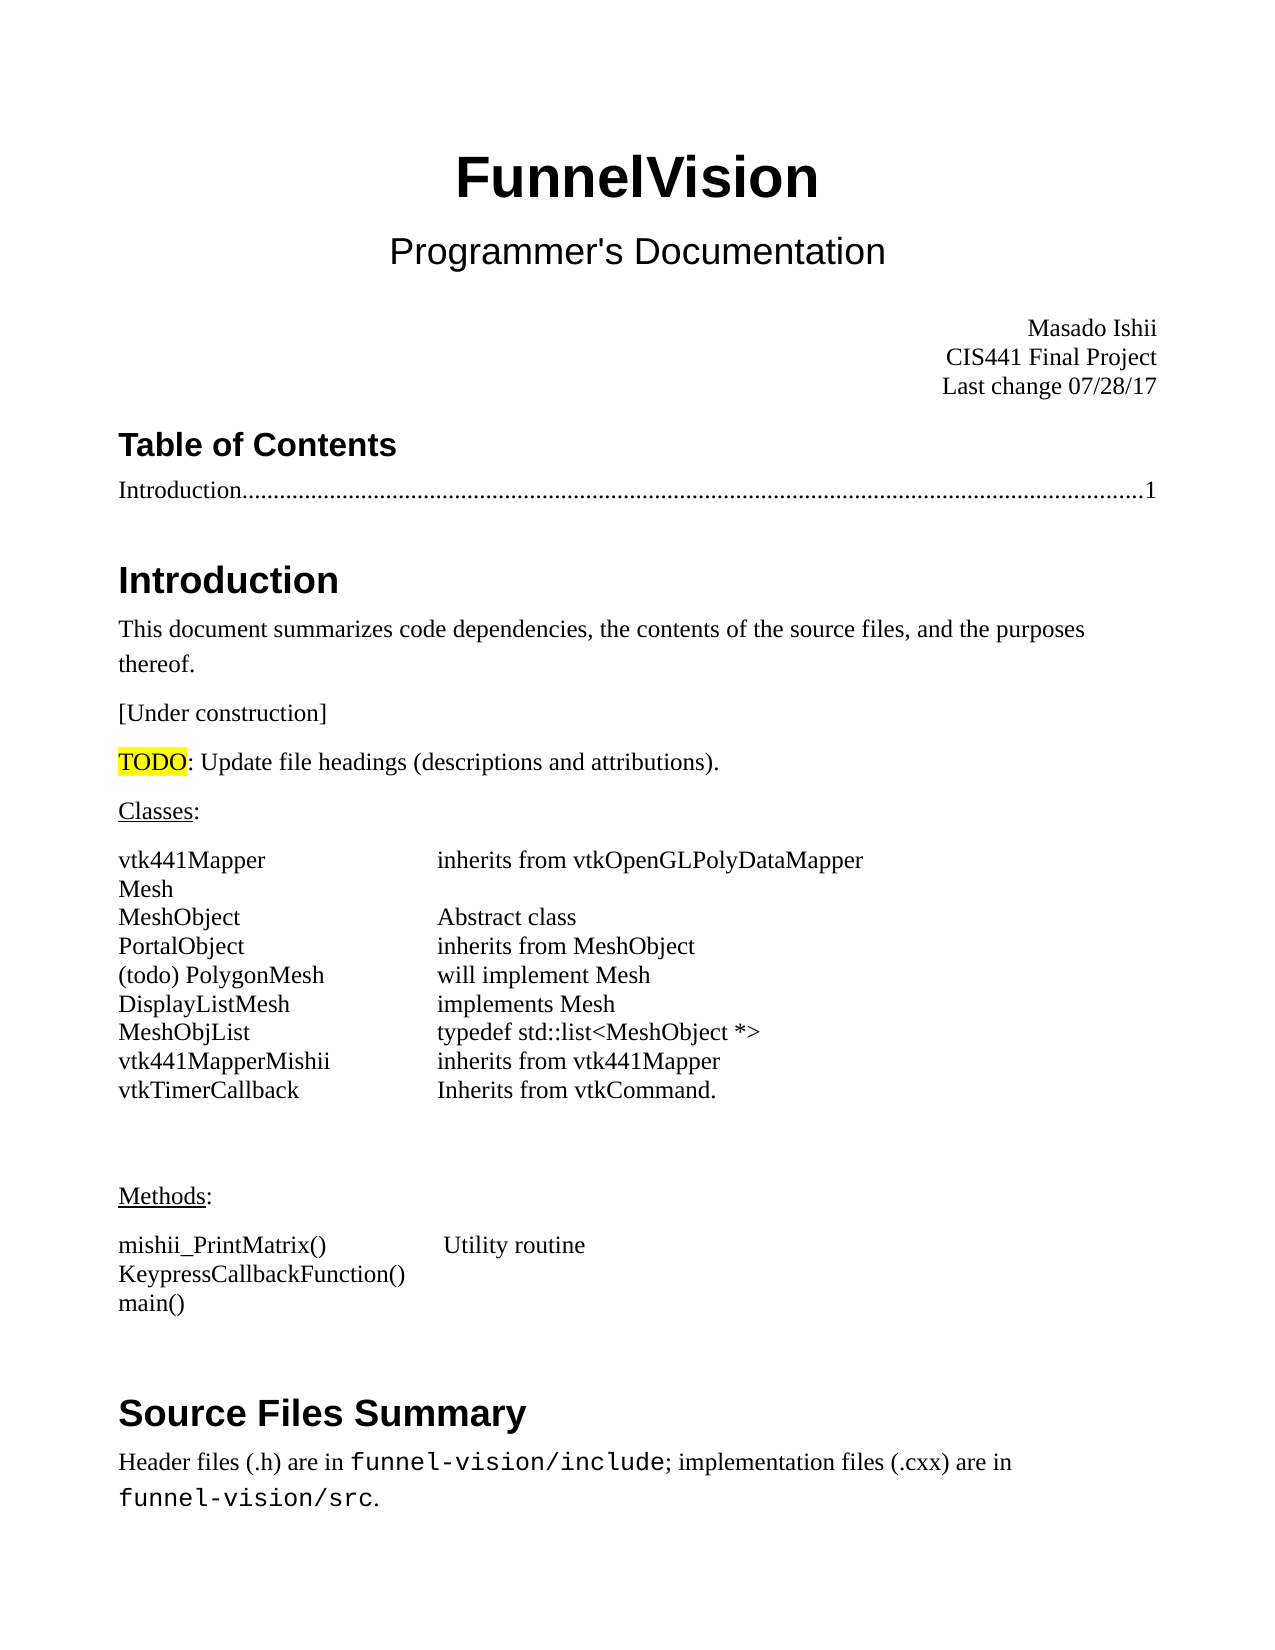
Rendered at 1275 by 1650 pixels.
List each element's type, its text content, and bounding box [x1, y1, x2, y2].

text CIS441 Final Project [118, 342, 1157, 371]
table_cell [437, 874, 1157, 902]
table_cell DisplayListMesh [118, 989, 437, 1017]
table_cell Mesh [118, 874, 437, 902]
title FunnelVision [118, 143, 1157, 210]
text Classes: [118, 796, 1157, 824]
text [Under construction] [118, 698, 1157, 726]
subtitle Source Files Summary [118, 1391, 1157, 1434]
table_cell vtk441MapperMishii [118, 1046, 437, 1075]
table_cell implements Mesh [437, 989, 1157, 1017]
text TODO: Update file headings (descriptions and attributions). [118, 747, 1157, 776]
table_cell KeypressCallbackFunction() [118, 1259, 437, 1288]
table_cell main() [118, 1288, 437, 1317]
table_cell Abstract class [437, 903, 1157, 931]
table_cell MeshObjList [118, 1018, 437, 1046]
table_cell inherits from vtk441Mapper [437, 1046, 1157, 1075]
table_header inherits from vtkOpenGLPolyDataMapper [437, 845, 1157, 874]
subtitle Table of Contents [118, 424, 1157, 463]
table_cell [118, 1104, 437, 1132]
text Methods: [118, 1181, 1157, 1210]
text This document summarizes code dependencies, the contents of the source files, and the purposes thereof. [118, 614, 1157, 677]
table_cell [437, 1104, 1157, 1132]
text Last change 07/28/17 [118, 371, 1157, 399]
table_cell inherits from MeshObject [437, 931, 1157, 960]
table_cell Inherits from vtkCommand. [437, 1075, 1157, 1104]
table_cell will implement Mesh [437, 960, 1157, 989]
table_cell [437, 1259, 1157, 1288]
table_cell (todo) PolygonMesh [118, 960, 437, 989]
text Introduction 1 [118, 476, 1157, 504]
table_header vtk441Mapper [118, 845, 437, 874]
text Masado Ishii [118, 313, 1157, 342]
subtitle Introduction [118, 558, 1157, 602]
table_cell typedef std::list<MeshObject *> [437, 1018, 1157, 1046]
text Header files (.h) are in funnel-vision/include; implementation files (.cxx) are in funnel-vision/src. [118, 1447, 1157, 1514]
subtitle Programmer's Documentation [118, 229, 1157, 272]
table_header mishii_PrintMatrix() [118, 1231, 437, 1259]
table_cell [437, 1288, 1157, 1317]
table_header Utility routine [437, 1231, 1157, 1259]
table_cell vtkTimerCallback [118, 1075, 437, 1104]
table_cell MeshObject [118, 903, 437, 931]
table_cell PortalObject [118, 931, 437, 960]
